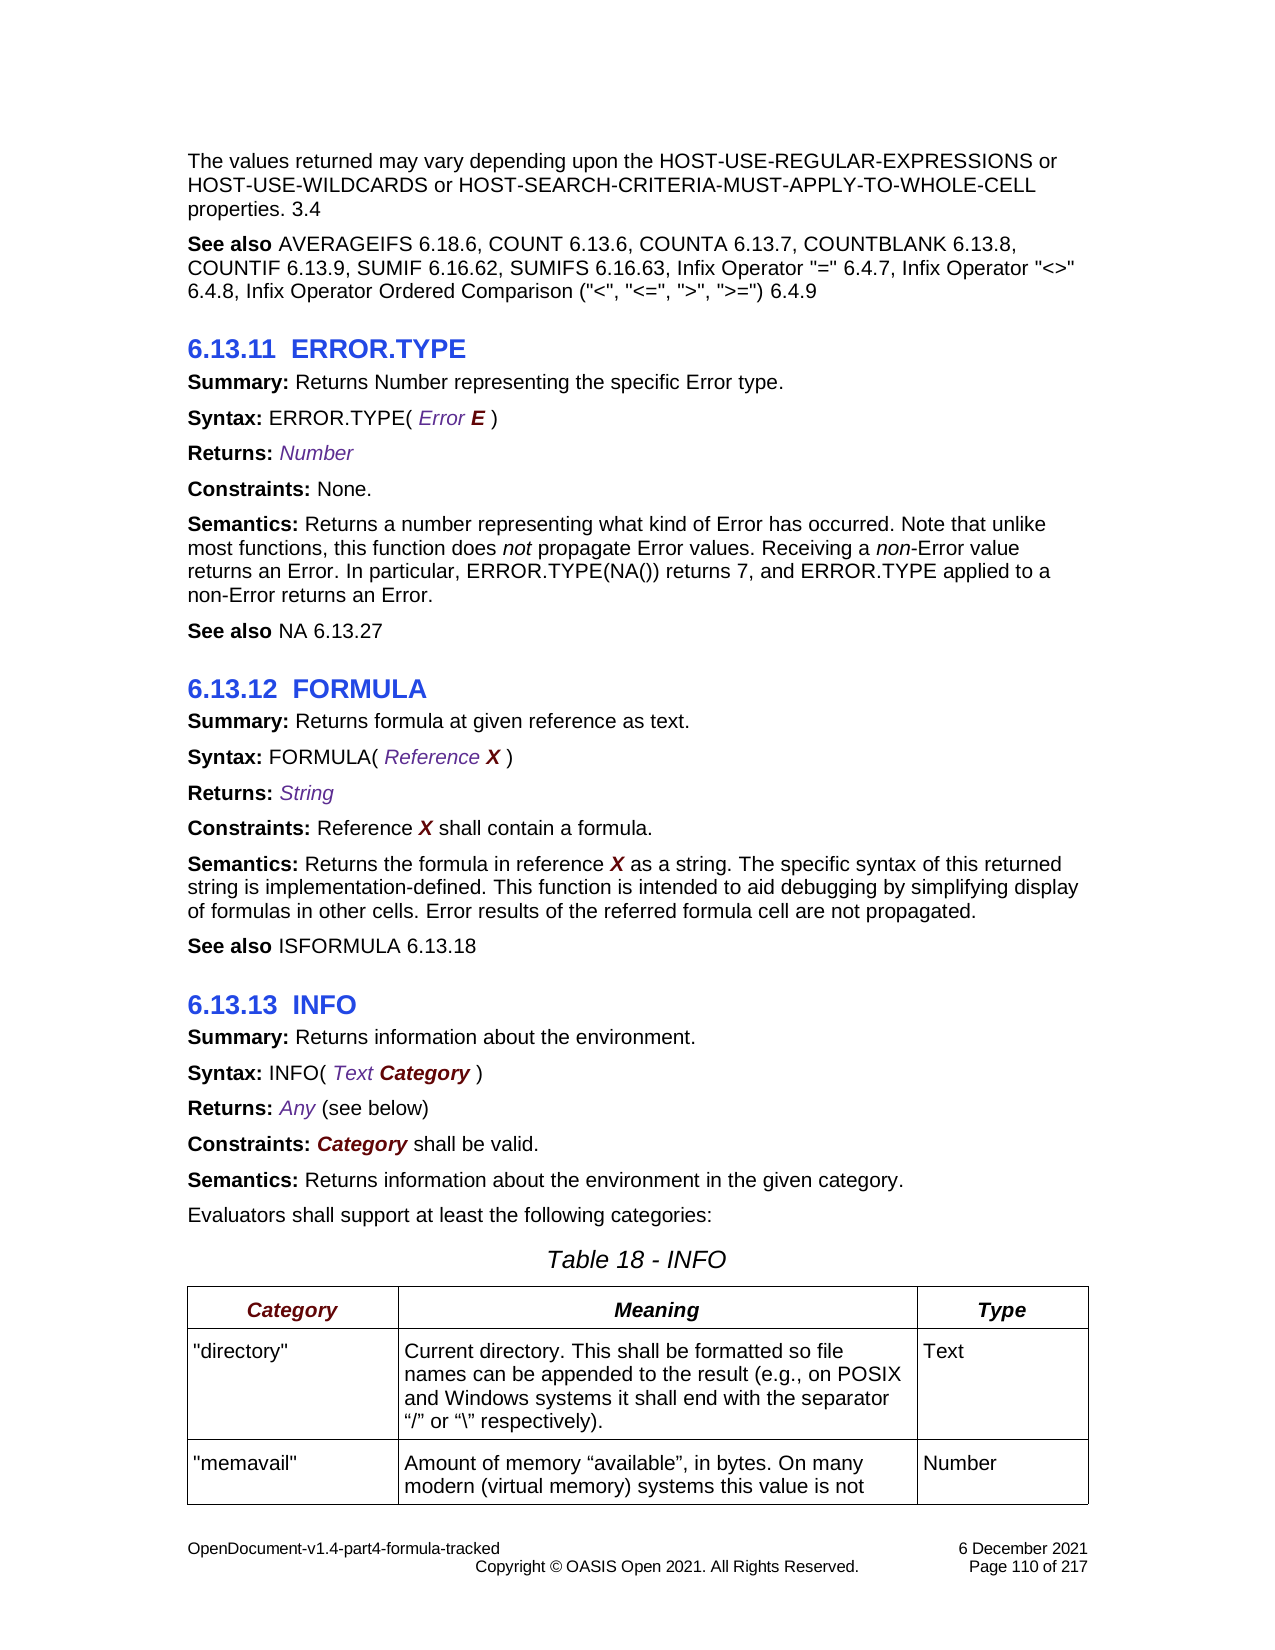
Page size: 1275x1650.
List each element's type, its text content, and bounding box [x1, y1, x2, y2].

text The values returned may vary depending upon the HOST-USE-REGULAR-EXPRESSIONS or HOST-USE-WILDCARDS or HOST-SEARCH-CRITERIA-MUST-APPLY-TO-WHOLE-CELL properties. 3.4 [187, 150, 1088, 221]
text Returns: String [187, 781, 1088, 804]
text See also AVERAGEIFS 6.18.6, COUNT 6.13.6, COUNTA 6.13.7, COUNTBLANK 6.13.8, COUNTIF 6.13.9, SUMIF 6.16.62, SUMIFS 6.16.63, Infix Operator "=" 6.4.7, Infix Operator "<>" 6.4.8, Infix Operator Ordered Comparison ("<", "<=", ">", ">=") 6.4.9 [187, 233, 1088, 303]
table_cell Current directory. This shall be formatted so file names can be appended to the result (e.g., on POSIX and Windows systems it shall end with the separator “/” or “\” respectively). [399, 1329, 917, 1439]
text Semantics: Returns a number representing what kind of Error has occurred. Note that unlike most functions, this function does not propagate Error values. Receiving a non-Error value returns an Error. In particular, ERROR.TYPE(NA()) returns 7, and ERROR.TYPE applied to a non-Error returns an Error. [187, 513, 1088, 607]
table_cell "directory" [188, 1329, 398, 1439]
text See also ISFORMULA 6.13.18 [187, 935, 1088, 958]
text Semantics: Returns information about the environment in the given category. [187, 1168, 1088, 1192]
text Constraints: Reference X shall contain a formula. [187, 817, 1088, 840]
table_cell Number [918, 1440, 1088, 1504]
table_header Meaning [399, 1287, 917, 1327]
text Evaluators shall support at least the following categories: [187, 1204, 1088, 1227]
text Syntax: INFO( Text Category ) [187, 1061, 1088, 1085]
text Syntax: FORMULA( Reference X ) [187, 745, 1088, 769]
text Constraints: None. [187, 477, 1088, 501]
text See also NA 6.13.27 [187, 619, 1088, 643]
text Semantics: Returns the formula in reference X as a string. The specific syntax of this returned string is implementation-defined. This function is intended to aid debugging by simplifying display of formulas in other cells. Error results of the referred formula cell are not propagated. [187, 852, 1088, 923]
text Summary: Returns information about the environment. [187, 1026, 1088, 1049]
text Summary: Returns Number representing the specific Error type. [187, 370, 1088, 394]
table_cell Text [918, 1329, 1088, 1439]
subtitle FORMULA [187, 674, 1088, 704]
table_header Type [918, 1287, 1088, 1327]
text Returns: Number [187, 442, 1088, 465]
subtitle ERROR.TYPE [187, 334, 1088, 364]
text Table 18 - INFO [187, 1246, 1088, 1274]
text Returns: Any (see below) [187, 1097, 1088, 1120]
text Constraints: Category shall be valid. [187, 1132, 1088, 1156]
text Summary: Returns formula at given reference as text. [187, 710, 1088, 733]
table_header Category [188, 1287, 398, 1327]
text Syntax: ERROR.TYPE( Error E ) [187, 406, 1088, 429]
table_cell "memavail" [188, 1440, 398, 1504]
subtitle INFO [187, 989, 1088, 1019]
table_cell Amount of memory “available”, in bytes. On many modern (virtual memory) systems this value is not [399, 1440, 917, 1504]
